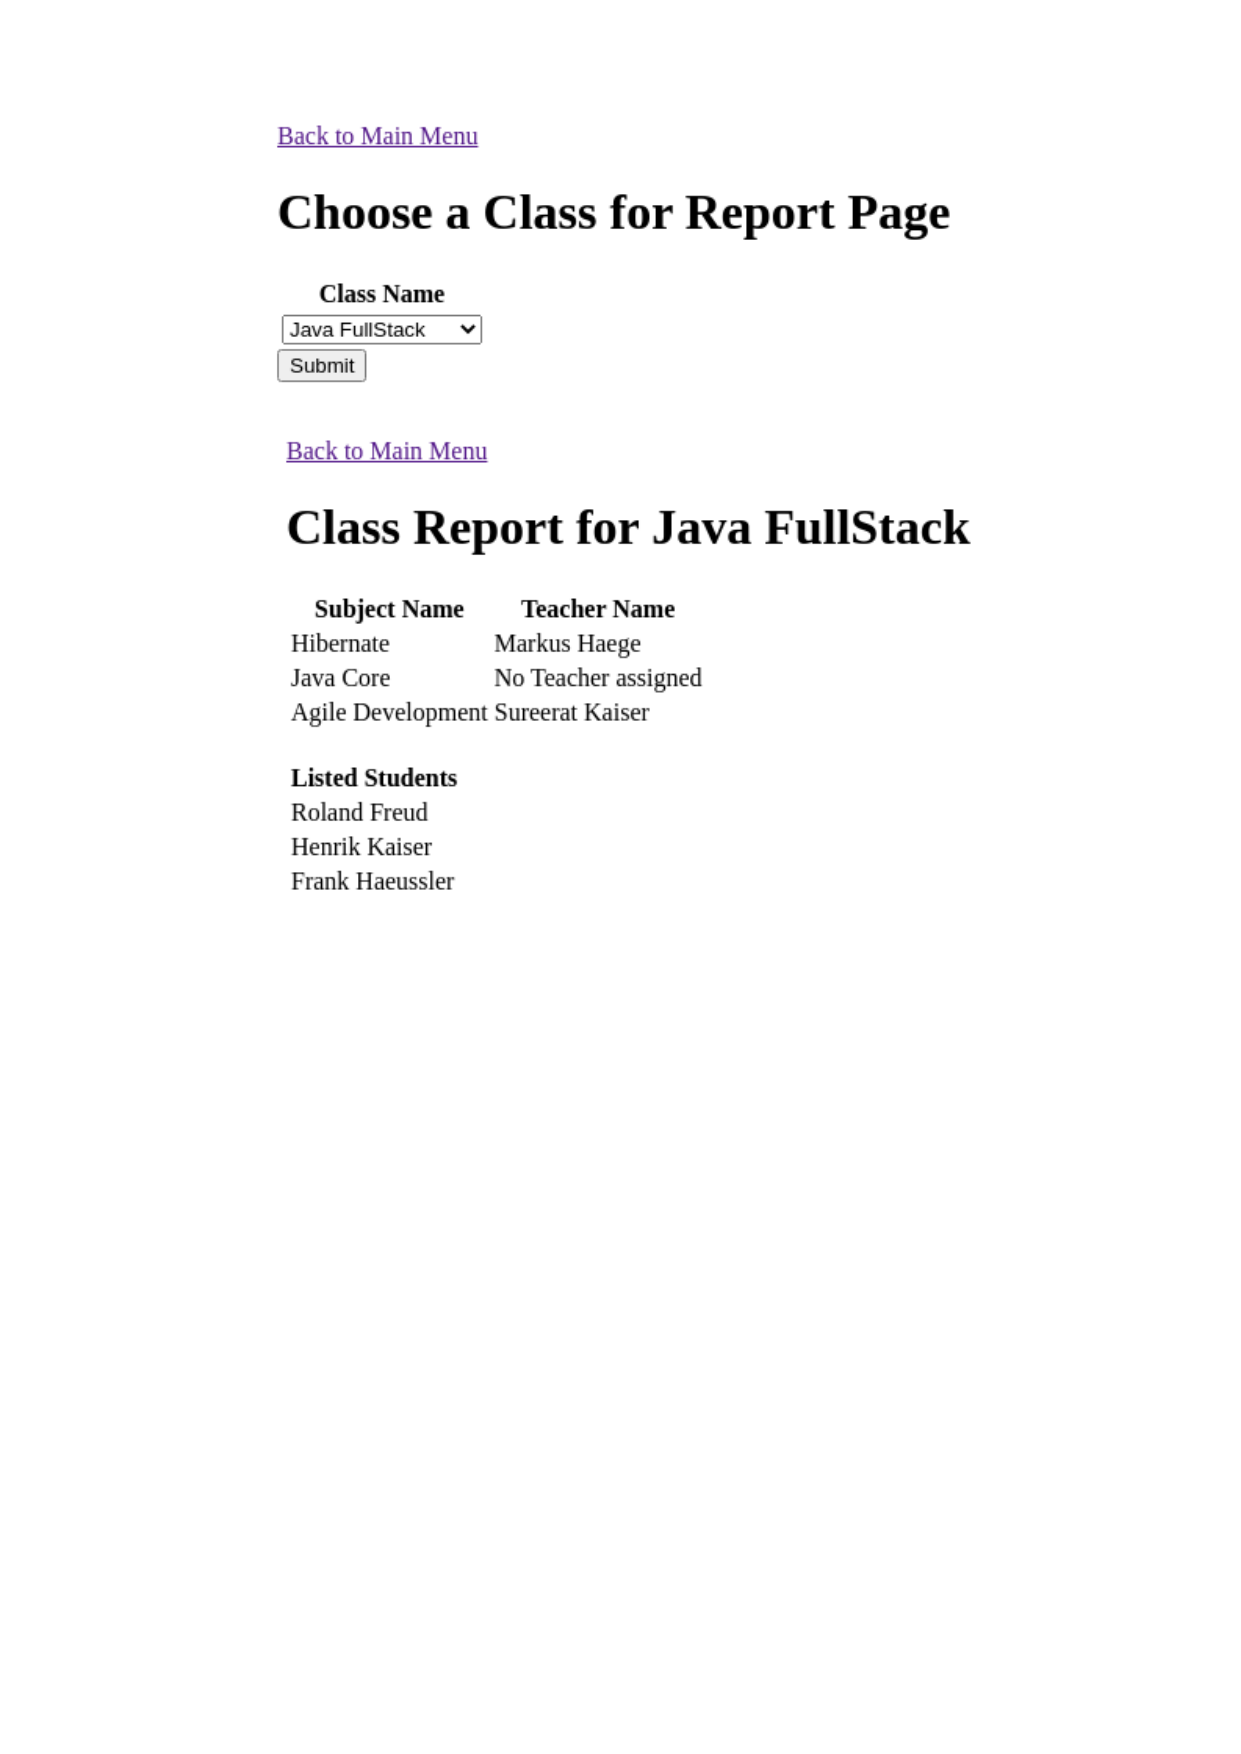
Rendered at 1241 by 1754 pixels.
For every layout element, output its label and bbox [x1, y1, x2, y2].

picture [275, 433, 985, 929]
picture [265, 118, 975, 412]
